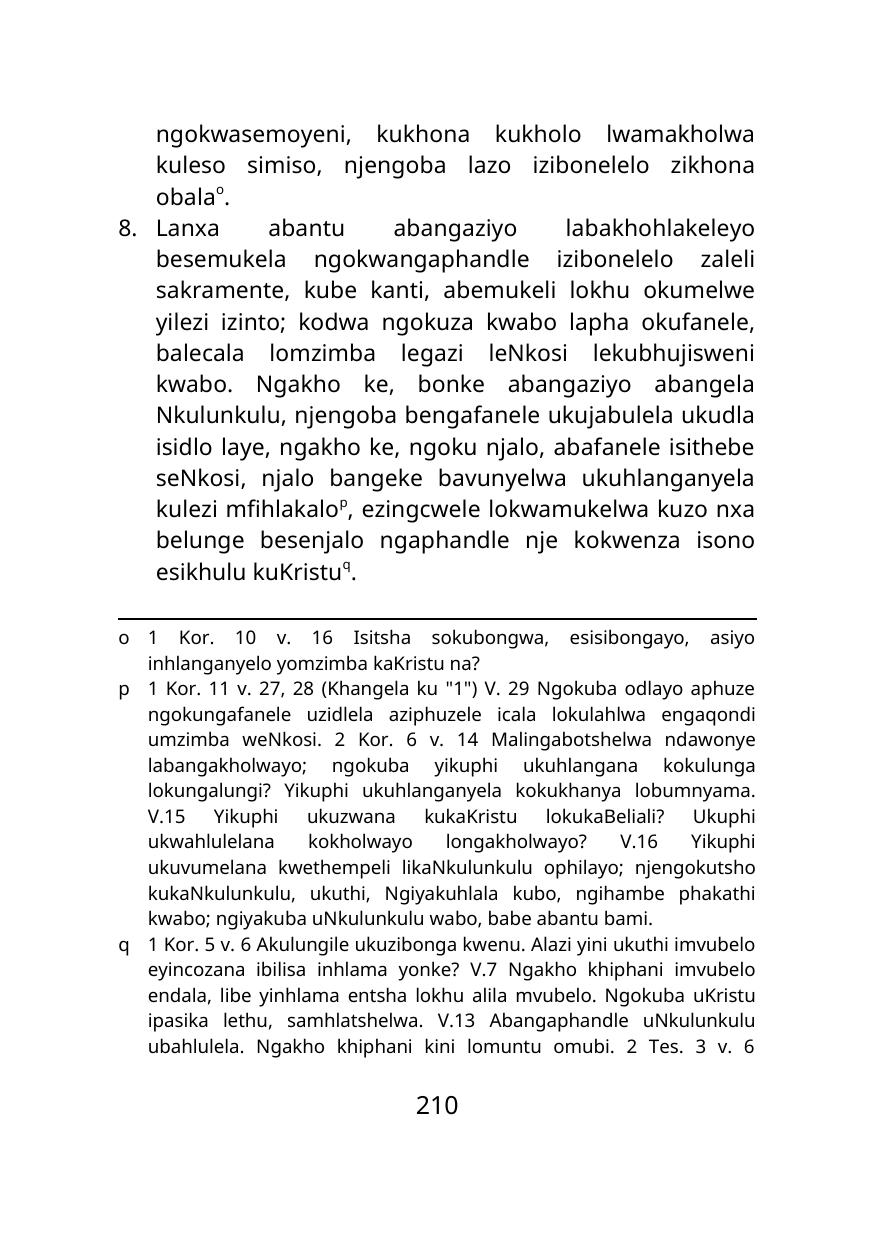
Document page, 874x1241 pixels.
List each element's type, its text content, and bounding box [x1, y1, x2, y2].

list 1 Kor. 11 v. 27, 28 (Khangela ku "1") V. 29 Ngokuba odlayo aphuze ngokungafanele uzidlela aziphuzele icala lokulahlwa engaqondi umzimba weNkosi. 2 Kor. 6 v. 14 Malingabotshelwa ndawonye labangakholwayo; ngokuba yikuphi ukuhlangana kokulunga lokungalungi? Yikuphi ukuhlanganyela kokukhanya lobumnyama. V.15 Yikuphi ukuzwana kukaKristu lokukaBeliali? Ukuphi ukwahlulelana kokholwayo longakholwayo? V.16 Yikuphi ukuvumelana kwethempeli likaNkulunkulu ophilayo; njengokutsho kukaNkulunkulu, ukuthi, Ngiyakuhlala kubo, ngihambe phakathi kwabo; ngiyakuba uNkulunkulu wabo, babe abantu bami. [118, 676, 756, 931]
list 1 Kor. 10 v. 16 Isitsha sokubongwa, esisibongayo, asiyo inhlanganyelo yomzimba kaKristu na? [118, 625, 756, 676]
list 1 Kor. 5 v. 6 Akulungile ukuzibonga kwenu. Alazi yini ukuthi imvubelo eyincozana ibilisa inhlama yonke? V.7 Ngakho khiphani imvubelo endala, libe yinhlama entsha lokhu alila mvubelo. Ngokuba uKristu ipasika lethu, samhlatshelwa. V.13 Abangaphandle uNkulunkulu ubahlulela. Ngakho khiphani kini lomuntu omubi. 2 Tes. 3 v. 6 [118, 931, 756, 1058]
list Lanxa abantu abangaziyo labakhohlakeleyo besemukela ngokwangaphandle izibonelelo zaleli sakramente, kube kanti, abemukeli lokhu okumelwe yilezi izinto; kodwa ngokuza kwabo lapha okufanele, balecala lomzimba legazi leNkosi lekubhujisweni kwabo. Ngakho ke, bonke abangaziyo abangela Nkulunkulu, njengoba bengafanele ukujabulela ukudla isidlo laye, ngakho ke, ngoku njalo, abafanele isithebe seNkosi, njalo bangeke bavunyelwa ukuhlanganyela kulezi mfihlakalo, ezingcwele lokwamukelwa kuzo nxa belunge besenjalo ngaphandle nje kokwenza isono esikhulu kuKristu. [118, 212, 756, 587]
list ngokwasemoyeni, kukhona kukholo lwamakholwa kuleso simiso, njengoba lazo izibonelelo zikhona obala. [118, 118, 756, 212]
